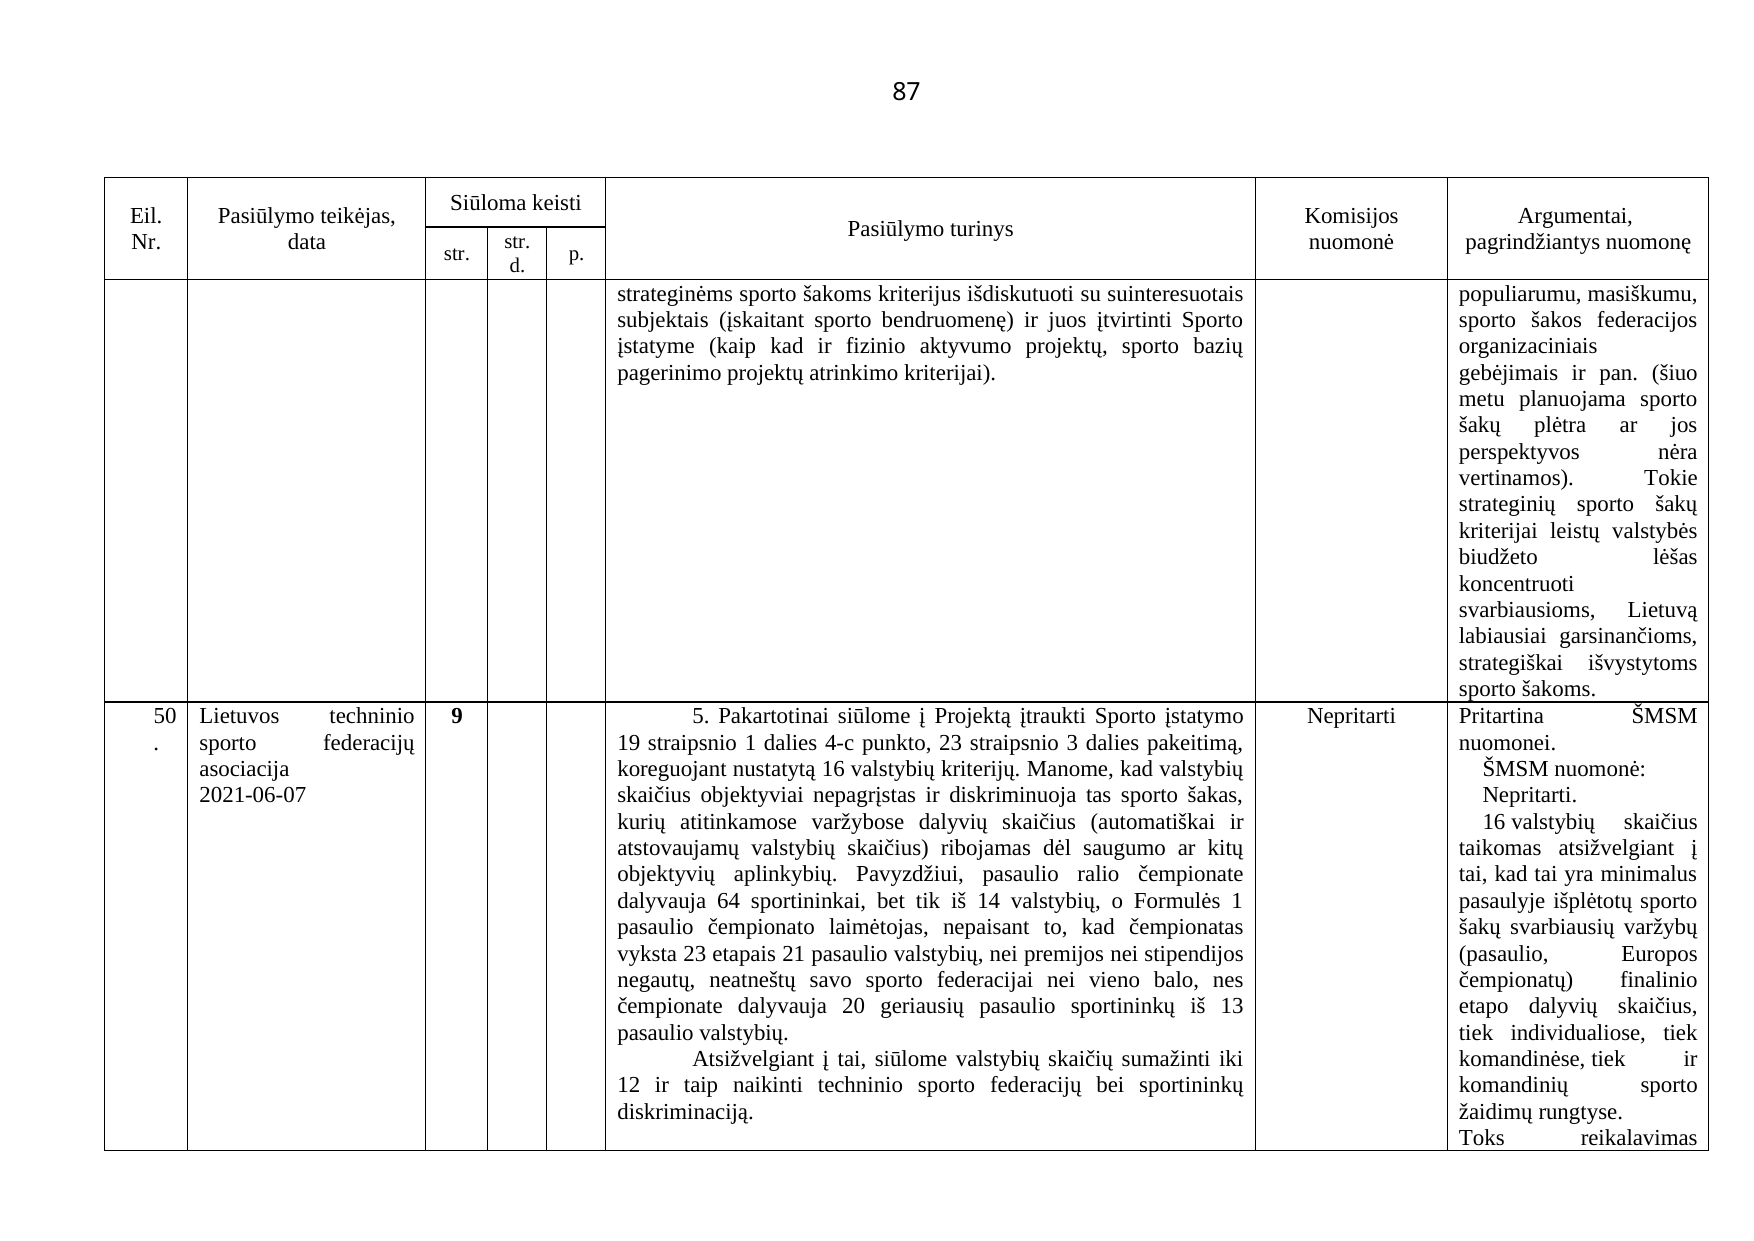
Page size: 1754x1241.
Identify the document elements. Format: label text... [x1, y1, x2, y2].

table_cell p. [547, 228, 605, 279]
table_cell strateginėms sporto šakoms kriterijus išdiskutuoti su suinteresuotais subjektais (įskaitant sporto bendruomenę) ir juos įtvirtinti Sporto įstatyme (kaip kad ir fizinio aktyvumo projektų, sporto bazių pagerinimo projektų atrinkimo kriterijai). [606, 280, 1255, 701]
table_cell [426, 280, 487, 701]
table_cell [105, 280, 187, 701]
table_cell [547, 703, 605, 1150]
table_header Pasiūlymo teikėjas, data [188, 178, 425, 279]
table_header Argumentai, pagrindžiantys nuomonę [1448, 178, 1708, 279]
table_cell 9 [426, 703, 487, 1150]
table_cell str. [426, 228, 487, 279]
table_cell str. d. [488, 228, 546, 279]
table_header Komisijos nuomonė [1256, 178, 1447, 279]
table_cell Pritartina ŠMSM nuomonei. ŠMSM nuomonė: Nepritarti. 16 valstybių skaičius taikomas atsižvelgiant į tai, kad tai yra minimalus pasaulyje išplėtotų sporto šakų svarbiausių varžybų (pasaulio, Europos čempionatų) finalinio etapo dalyvių skaičius, tiek individualiose, tiek komandinėse, tiek ir komandinių sporto žaidimų rungtyse. Toks reikalavimas [1448, 703, 1708, 1150]
table_header Siūloma keisti [426, 178, 605, 226]
table_cell Lietuvos techninio sporto federacijų asociacija 2021-06-07 [188, 703, 425, 1150]
table_cell [188, 280, 425, 701]
table_cell Nepritarti [1256, 703, 1447, 1150]
table_cell [488, 280, 546, 701]
table_header Pasiūlymo turinys [606, 178, 1255, 279]
table_cell populiarumu, masiškumu, sporto šakos federacijos organizaciniais gebėjimais ir pan. (šiuo metu planuojama sporto šakų plėtra ar jos perspektyvos nėra vertinamos). Tokie strateginių sporto šakų kriterijai leistų valstybės biudžeto lėšas koncentruoti svarbiausioms, Lietuvą labiausiai garsinančioms, strategiškai išvystytoms sporto šakoms. [1448, 280, 1708, 701]
table_cell 5. Pakartotinai siūlome į Projektą įtraukti Sporto įstatymo 19 straipsnio 1 dalies 4-c punkto, 23 straipsnio 3 dalies pakeitimą, koreguojant nustatytą 16 valstybių kriterijų. Manome, kad valstybių skaičius objektyviai nepagrįstas ir diskriminuoja tas sporto šakas, kurių atitinkamose varžybose dalyvių skaičius (automatiškai ir atstovaujamų valstybių skaičius) ribojamas dėl saugumo ar kitų objektyvių aplinkybių. Pavyzdžiui, pasaulio ralio čempionate dalyvauja 64 sportininkai, bet tik iš 14 valstybių, o Formulės 1 pasaulio čempionato laimėtojas, nepaisant to, kad čempionatas vyksta 23 etapais 21 pasaulio valstybių, nei premijos nei stipendijos negautų, neatneštų savo sporto federacijai nei vieno balo, nes čempionate dalyvauja 20 geriausių pasaulio sportininkų iš 13 pasaulio valstybių. Atsižvelgiant į tai, siūlome valstybių skaičių sumažinti iki 12 ir taip naikinti techninio sporto federacijų bei sportininkų diskriminaciją. [606, 703, 1255, 1150]
table_cell [105, 703, 187, 1150]
table_cell [488, 703, 546, 1150]
table_header Eil. Nr. [105, 178, 187, 279]
table_cell [1256, 280, 1447, 701]
table_cell [547, 280, 605, 701]
